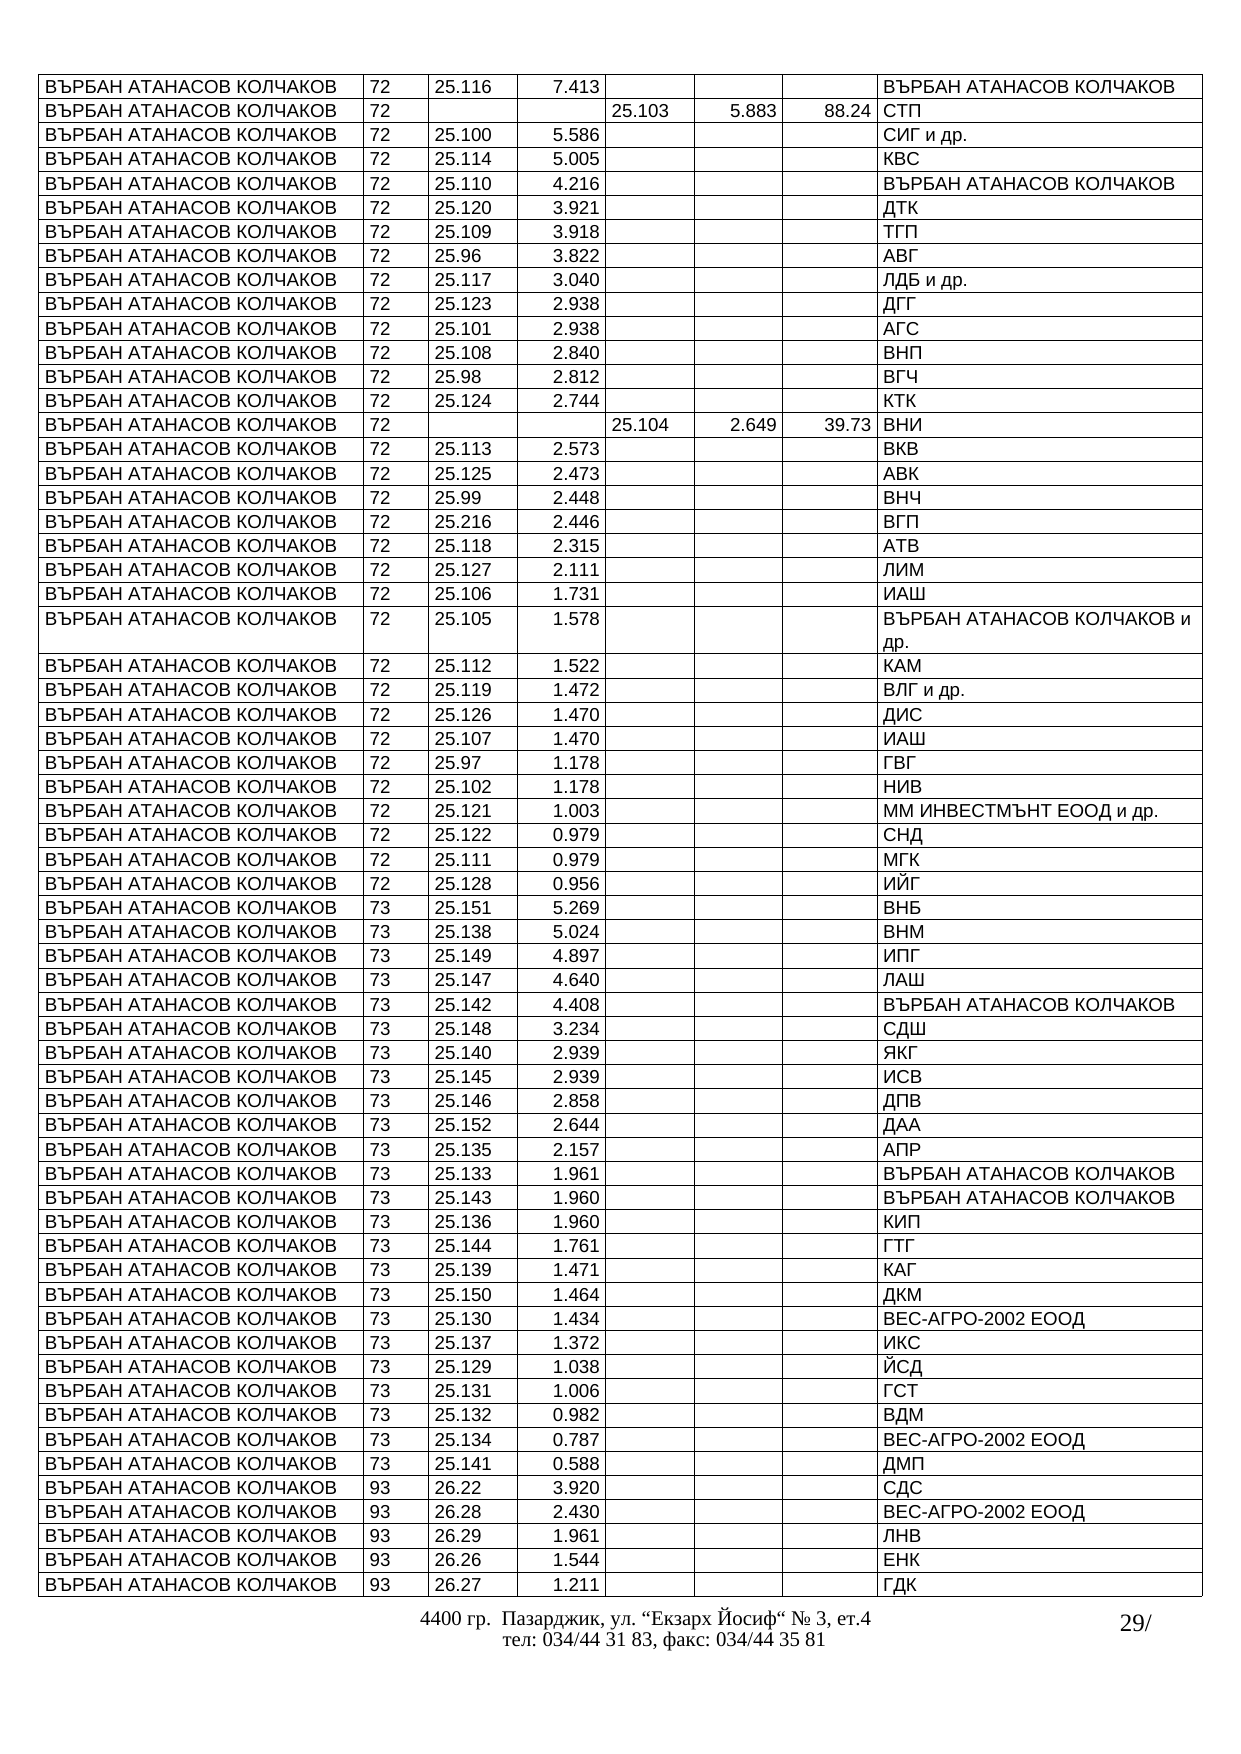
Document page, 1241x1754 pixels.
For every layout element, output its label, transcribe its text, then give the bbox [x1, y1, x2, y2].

table_cell [783, 317, 877, 340]
table_cell [695, 679, 782, 702]
table_cell [695, 123, 782, 146]
table_cell 72 [364, 848, 428, 871]
table_cell [695, 1089, 782, 1112]
table_cell [606, 196, 694, 219]
table_cell [606, 1259, 694, 1282]
table_cell ВЪРБАН АТАНАСОВ КОЛЧАКОВ [39, 317, 363, 340]
table_cell [783, 727, 877, 750]
table_cell 25.149 [429, 944, 517, 967]
table_cell ВГП [878, 510, 1202, 533]
table_cell ВЛГ и др. [878, 679, 1202, 702]
table_cell [783, 679, 877, 702]
table_cell ГДК [878, 1573, 1202, 1596]
table_cell [783, 583, 877, 606]
table_cell [783, 1524, 877, 1547]
table_cell 73 [364, 944, 428, 967]
table_cell 73 [364, 1186, 428, 1209]
table_cell ВЪРБАН АТАНАСОВ КОЛЧАКОВ [39, 1549, 363, 1572]
table_cell ЛАШ [878, 969, 1202, 992]
table_cell 72 [364, 293, 428, 316]
table_cell 2.473 [518, 462, 605, 485]
table_cell ВЪРБАН АТАНАСОВ КОЛЧАКОВ [39, 1259, 363, 1282]
table_cell 25.106 [429, 583, 517, 606]
table_cell ВЪРБАН АТАНАСОВ КОЛЧАКОВ [39, 1017, 363, 1040]
table_cell [606, 703, 694, 726]
table_cell ИАШ [878, 583, 1202, 606]
table_cell 25.101 [429, 317, 517, 340]
table_cell ВЪРБАН АТАНАСОВ КОЛЧАКОВ [39, 486, 363, 509]
table_cell [606, 1138, 694, 1161]
table_cell 25.100 [429, 123, 517, 146]
table_cell [783, 1428, 877, 1451]
table_cell ВЪРБАН АТАНАСОВ КОЛЧАКОВ [39, 510, 363, 533]
table_cell [783, 848, 877, 871]
table_cell ИПГ [878, 944, 1202, 967]
table_cell 1.960 [518, 1210, 605, 1233]
table_cell [606, 1041, 694, 1064]
table_cell [695, 799, 782, 822]
table_cell 2.111 [518, 558, 605, 581]
table_cell ВЪРБАН АТАНАСОВ КОЛЧАКОВ [39, 1089, 363, 1112]
table_cell 25.126 [429, 703, 517, 726]
table_cell 73 [364, 1307, 428, 1330]
table_cell ВЪРБАН АТАНАСОВ КОЛЧАКОВ [39, 365, 363, 388]
table_cell [695, 462, 782, 485]
table_cell 25.116 [429, 75, 517, 98]
table_cell [606, 1355, 694, 1378]
table_cell 1.038 [518, 1355, 605, 1378]
table_cell 72 [364, 775, 428, 798]
table_cell СТП [878, 99, 1202, 122]
table_cell [783, 1114, 877, 1137]
table_cell 1.470 [518, 727, 605, 750]
table_cell 1.178 [518, 775, 605, 798]
table_cell ЯКГ [878, 1041, 1202, 1064]
table_cell [783, 486, 877, 509]
table_cell [606, 872, 694, 895]
table_cell ВЪРБАН АТАНАСОВ КОЛЧАКОВ [39, 1331, 363, 1354]
table_cell ВЪРБАН АТАНАСОВ КОЛЧАКОВ [39, 1065, 363, 1088]
table_cell [695, 896, 782, 919]
table_cell ВЪРБАН АТАНАСОВ КОЛЧАКОВ [39, 583, 363, 606]
table_cell [606, 1573, 694, 1596]
table_cell ВЪРБАН АТАНАСОВ КОЛЧАКОВ [39, 148, 363, 171]
table_cell [695, 148, 782, 171]
table_cell 93 [364, 1476, 428, 1499]
table_cell [783, 993, 877, 1016]
table_cell [783, 558, 877, 581]
table_cell [695, 1065, 782, 1088]
table_cell [695, 1017, 782, 1040]
table_cell ВЪРБАН АТАНАСОВ КОЛЧАКОВ [39, 196, 363, 219]
table_cell 26.28 [429, 1500, 517, 1523]
table_cell КАМ [878, 654, 1202, 677]
table_cell 2.649 [695, 413, 782, 436]
table_cell [606, 365, 694, 388]
table_cell [783, 341, 877, 364]
table_cell ТГП [878, 220, 1202, 243]
table_cell [695, 920, 782, 943]
table_cell ВЪРБАН АТАНАСОВ КОЛЧАКОВ [39, 751, 363, 774]
table_cell 25.138 [429, 920, 517, 943]
table_cell 2.812 [518, 365, 605, 388]
table_cell 25.123 [429, 293, 517, 316]
table_cell 93 [364, 1549, 428, 1572]
table_cell 25.127 [429, 558, 517, 581]
table_cell 7.413 [518, 75, 605, 98]
table_cell 73 [364, 993, 428, 1016]
table_cell АГС [878, 317, 1202, 340]
table_cell [606, 1524, 694, 1547]
table_cell 25.121 [429, 799, 517, 822]
table_cell [695, 293, 782, 316]
table_cell [783, 1210, 877, 1233]
table_cell 25.105 [429, 607, 517, 653]
table_cell [695, 969, 782, 992]
table_cell [695, 341, 782, 364]
table_cell 72 [364, 341, 428, 364]
table_cell 72 [364, 268, 428, 291]
table_cell [606, 1500, 694, 1523]
table_cell 1.372 [518, 1331, 605, 1354]
table_cell [783, 654, 877, 677]
table_cell 72 [364, 413, 428, 436]
table_cell [606, 510, 694, 533]
table_cell 2.430 [518, 1500, 605, 1523]
table_cell 73 [364, 1234, 428, 1257]
table_cell [606, 1162, 694, 1185]
table_cell 1.211 [518, 1573, 605, 1596]
table_cell 25.150 [429, 1283, 517, 1306]
table_cell 1.961 [518, 1524, 605, 1547]
table_cell ВЪРБАН АТАНАСОВ КОЛЧАКОВ [878, 172, 1202, 195]
table_cell ВЪРБАН АТАНАСОВ КОЛЧАКОВ [878, 1186, 1202, 1209]
table_cell [783, 293, 877, 316]
table_cell КАГ [878, 1259, 1202, 1282]
table_cell 93 [364, 1500, 428, 1523]
table_cell 72 [364, 365, 428, 388]
table_cell ВЪРБАН АТАНАСОВ КОЛЧАКОВ [39, 1452, 363, 1475]
table_cell [606, 389, 694, 412]
table_cell [783, 872, 877, 895]
table_cell 26.27 [429, 1573, 517, 1596]
table_cell [606, 848, 694, 871]
table_cell КТК [878, 389, 1202, 412]
table_cell 72 [364, 462, 428, 485]
table_cell 5.269 [518, 896, 605, 919]
table_cell 5.024 [518, 920, 605, 943]
table_cell ВЪРБАН АТАНАСОВ КОЛЧАКОВ [39, 872, 363, 895]
table_cell 72 [364, 220, 428, 243]
table_cell 73 [364, 1404, 428, 1427]
table_cell [695, 220, 782, 243]
table_cell ВЪРБАН АТАНАСОВ КОЛЧАКОВ [39, 775, 363, 798]
table_cell 2.644 [518, 1114, 605, 1137]
table_cell [783, 75, 877, 98]
table_cell [606, 75, 694, 98]
table_cell [695, 1283, 782, 1306]
table_cell СДШ [878, 1017, 1202, 1040]
table_cell ВЪРБАН АТАНАСОВ КОЛЧАКОВ [39, 654, 363, 677]
table_cell [695, 1138, 782, 1161]
table_cell [606, 1404, 694, 1427]
table_cell [783, 1476, 877, 1499]
table_cell СИГ и др. [878, 123, 1202, 146]
table_cell ВЪРБАН АТАНАСОВ КОЛЧАКОВ [39, 1234, 363, 1257]
table_cell [783, 220, 877, 243]
table_cell ВЪРБАН АТАНАСОВ КОЛЧАКОВ [39, 799, 363, 822]
table_cell 25.118 [429, 534, 517, 557]
table_cell 3.920 [518, 1476, 605, 1499]
table_cell [783, 1041, 877, 1064]
table_cell 2.858 [518, 1089, 605, 1112]
table_cell [695, 196, 782, 219]
table_cell [783, 462, 877, 485]
table_cell 1.960 [518, 1186, 605, 1209]
table_cell СНД [878, 824, 1202, 847]
table_cell 72 [364, 99, 428, 122]
table_cell [695, 1573, 782, 1596]
table_cell [606, 1017, 694, 1040]
table_cell [783, 1331, 877, 1354]
table_cell 2.315 [518, 534, 605, 557]
table_cell 73 [364, 1452, 428, 1475]
table_cell [695, 872, 782, 895]
table_cell [606, 944, 694, 967]
table_cell [783, 244, 877, 267]
table_cell 73 [364, 1210, 428, 1233]
table_cell ДМП [878, 1452, 1202, 1475]
table_cell 25.142 [429, 993, 517, 1016]
table_cell [783, 1065, 877, 1088]
table_cell [606, 1331, 694, 1354]
table_cell [695, 1210, 782, 1233]
table_cell ЕНК [878, 1549, 1202, 1572]
table_cell 25.97 [429, 751, 517, 774]
table_cell АВГ [878, 244, 1202, 267]
table_cell 73 [364, 1259, 428, 1282]
table_cell 25.130 [429, 1307, 517, 1330]
table_cell 25.98 [429, 365, 517, 388]
table_cell [783, 534, 877, 557]
table_cell [783, 1404, 877, 1427]
table_cell ВЪРБАН АТАНАСОВ КОЛЧАКОВ [39, 607, 363, 653]
table_cell ГВГ [878, 751, 1202, 774]
table_cell 72 [364, 679, 428, 702]
table_cell КИП [878, 1210, 1202, 1233]
table_cell 26.26 [429, 1549, 517, 1572]
table_cell [783, 1259, 877, 1282]
table_cell [695, 1259, 782, 1282]
table_cell [783, 510, 877, 533]
table_cell ВЪРБАН АТАНАСОВ КОЛЧАКОВ [878, 1162, 1202, 1185]
table_cell 73 [364, 1283, 428, 1306]
table_cell [606, 1089, 694, 1112]
table_cell ВЪРБАН АТАНАСОВ КОЛЧАКОВ [39, 1210, 363, 1233]
table_cell ДИС [878, 703, 1202, 726]
table_cell [695, 1476, 782, 1499]
table_cell [695, 75, 782, 98]
table_cell 72 [364, 244, 428, 267]
table_cell [429, 99, 517, 122]
table_cell [606, 268, 694, 291]
table_cell 1.003 [518, 799, 605, 822]
table_cell 5.586 [518, 123, 605, 146]
table_cell [783, 1307, 877, 1330]
table_cell ВКВ [878, 438, 1202, 461]
table_cell [606, 1307, 694, 1330]
table_cell [606, 293, 694, 316]
table_cell [606, 1452, 694, 1475]
table_cell [606, 1549, 694, 1572]
table_cell ВЪРБАН АТАНАСОВ КОЛЧАКОВ [39, 1307, 363, 1330]
table_cell ВЪРБАН АТАНАСОВ КОЛЧАКОВ и др. [878, 607, 1202, 653]
table_cell 73 [364, 1428, 428, 1451]
table_cell [606, 1234, 694, 1257]
table_cell 25.146 [429, 1089, 517, 1112]
table_cell ВЪРБАН АТАНАСОВ КОЛЧАКОВ [39, 969, 363, 992]
table_cell МГК [878, 848, 1202, 871]
table_cell [695, 583, 782, 606]
table_cell [606, 1283, 694, 1306]
table_cell 25.113 [429, 438, 517, 461]
table_cell ВЪРБАН АТАНАСОВ КОЛЧАКОВ [39, 1283, 363, 1306]
table_cell 73 [364, 920, 428, 943]
table_cell 25.133 [429, 1162, 517, 1185]
table_cell 25.137 [429, 1331, 517, 1354]
table_cell ВНП [878, 341, 1202, 364]
table_cell [695, 654, 782, 677]
table_cell 72 [364, 751, 428, 774]
table_cell [606, 920, 694, 943]
table_cell ВЪРБАН АТАНАСОВ КОЛЧАКОВ [39, 1186, 363, 1209]
table_cell 2.446 [518, 510, 605, 533]
table_cell [606, 172, 694, 195]
table_cell ЙСД [878, 1355, 1202, 1378]
table_cell ВЪРБАН АТАНАСОВ КОЛЧАКОВ [39, 534, 363, 557]
table_cell 25.131 [429, 1379, 517, 1402]
table_cell 72 [364, 703, 428, 726]
table_cell 25.140 [429, 1041, 517, 1064]
table_cell 72 [364, 75, 428, 98]
table_cell 25.144 [429, 1234, 517, 1257]
table_cell 73 [364, 896, 428, 919]
table_cell [695, 993, 782, 1016]
table_cell 25.104 [606, 413, 694, 436]
table_cell 25.109 [429, 220, 517, 243]
table_cell [606, 558, 694, 581]
table_cell 2.939 [518, 1065, 605, 1088]
table_cell 0.979 [518, 824, 605, 847]
table_cell [606, 993, 694, 1016]
table_cell 25.134 [429, 1428, 517, 1451]
table_cell ВЪРБАН АТАНАСОВ КОЛЧАКОВ [39, 993, 363, 1016]
table_cell 4.897 [518, 944, 605, 967]
table_cell 72 [364, 123, 428, 146]
table_cell 0.979 [518, 848, 605, 871]
table_cell [695, 1307, 782, 1330]
table_cell ИКС [878, 1331, 1202, 1354]
table_cell ВДМ [878, 1404, 1202, 1427]
table_cell 73 [364, 1041, 428, 1064]
table_cell [783, 389, 877, 412]
table_cell ВЪРБАН АТАНАСОВ КОЛЧАКОВ [39, 896, 363, 919]
table_cell 3.234 [518, 1017, 605, 1040]
table_cell 25.122 [429, 824, 517, 847]
table_cell ВЪРБАН АТАНАСОВ КОЛЧАКОВ [39, 268, 363, 291]
table_cell [606, 244, 694, 267]
table_cell 25.99 [429, 486, 517, 509]
table_cell ЛНВ [878, 1524, 1202, 1547]
table_cell ВЪРБАН АТАНАСОВ КОЛЧАКОВ [39, 1476, 363, 1499]
table_cell 73 [364, 1114, 428, 1137]
table_cell 73 [364, 1355, 428, 1378]
table_cell [783, 703, 877, 726]
table_cell 72 [364, 583, 428, 606]
table_cell 25.135 [429, 1138, 517, 1161]
table_cell [783, 172, 877, 195]
table_cell [606, 583, 694, 606]
table_cell 1.178 [518, 751, 605, 774]
table_cell 1.006 [518, 1379, 605, 1402]
table_cell [606, 727, 694, 750]
table_cell ИСВ [878, 1065, 1202, 1088]
table_cell ИЙГ [878, 872, 1202, 895]
table_cell [783, 1355, 877, 1378]
table_cell [783, 775, 877, 798]
table_cell [695, 534, 782, 557]
table_cell [695, 1379, 782, 1402]
table_cell ВЪРБАН АТАНАСОВ КОЛЧАКОВ [878, 993, 1202, 1016]
table_cell [783, 1452, 877, 1475]
table_cell 25.96 [429, 244, 517, 267]
table_cell 72 [364, 317, 428, 340]
table_cell [695, 317, 782, 340]
table_cell [695, 365, 782, 388]
table_cell [606, 654, 694, 677]
table_cell 5.883 [695, 99, 782, 122]
table_cell ВЪРБАН АТАНАСОВ КОЛЧАКОВ [39, 413, 363, 436]
table_cell ВЪРБАН АТАНАСОВ КОЛЧАКОВ [39, 1041, 363, 1064]
table_cell [783, 1379, 877, 1402]
table_cell ВЪРБАН АТАНАСОВ КОЛЧАКОВ [39, 1404, 363, 1427]
table_cell [783, 920, 877, 943]
table_cell [695, 1234, 782, 1257]
table_cell 2.448 [518, 486, 605, 509]
table_cell [606, 775, 694, 798]
table_cell 72 [364, 824, 428, 847]
table_cell [695, 751, 782, 774]
table_cell 25.103 [606, 99, 694, 122]
table_cell [695, 1331, 782, 1354]
table_cell [783, 1089, 877, 1112]
table_cell 3.040 [518, 268, 605, 291]
table_cell [783, 969, 877, 992]
table_cell ВНИ [878, 413, 1202, 436]
table_cell 73 [364, 1379, 428, 1402]
table_cell 26.22 [429, 1476, 517, 1499]
table_cell 72 [364, 486, 428, 509]
table_cell [783, 1573, 877, 1596]
table_cell 25.151 [429, 896, 517, 919]
table_cell 25.141 [429, 1452, 517, 1475]
table_cell КВС [878, 148, 1202, 171]
table_cell 25.125 [429, 462, 517, 485]
table_cell ЛДБ и др. [878, 268, 1202, 291]
table_cell 1.961 [518, 1162, 605, 1185]
table_cell ВЪРБАН АТАНАСОВ КОЛЧАКОВ [878, 75, 1202, 98]
table_cell ВЪРБАН АТАНАСОВ КОЛЧАКОВ [39, 1355, 363, 1378]
table_cell [695, 389, 782, 412]
table_cell 4.408 [518, 993, 605, 1016]
table_cell [518, 413, 605, 436]
table_cell [783, 1234, 877, 1257]
table_cell [783, 268, 877, 291]
table_cell [695, 824, 782, 847]
table_cell [783, 123, 877, 146]
table_cell [606, 317, 694, 340]
table_cell ВЪРБАН АТАНАСОВ КОЛЧАКОВ [39, 123, 363, 146]
table_cell 25.128 [429, 872, 517, 895]
table_cell 4.216 [518, 172, 605, 195]
table_cell ММ ИНВЕСТМЪНТ ЕООД и др. [878, 799, 1202, 822]
table_cell 0.982 [518, 1404, 605, 1427]
table_cell [695, 1549, 782, 1572]
table_cell ВЪРБАН АТАНАСОВ КОЛЧАКОВ [39, 1573, 363, 1596]
table_cell ВНЧ [878, 486, 1202, 509]
table_cell ВЪРБАН АТАНАСОВ КОЛЧАКОВ [39, 727, 363, 750]
table_cell ВНБ [878, 896, 1202, 919]
table_cell ВЪРБАН АТАНАСОВ КОЛЧАКОВ [39, 99, 363, 122]
table_cell 72 [364, 196, 428, 219]
table_cell ИАШ [878, 727, 1202, 750]
table_cell 72 [364, 389, 428, 412]
table_cell [606, 148, 694, 171]
table_cell [606, 534, 694, 557]
table_cell [695, 775, 782, 798]
table_cell ДГГ [878, 293, 1202, 316]
table_cell ВЪРБАН АТАНАСОВ КОЛЧАКОВ [39, 944, 363, 967]
table_cell [783, 896, 877, 919]
table_cell 25.119 [429, 679, 517, 702]
table_cell ВЕС-АГРО-2002 ЕООД [878, 1428, 1202, 1451]
table_cell 25.136 [429, 1210, 517, 1233]
table_cell [606, 1428, 694, 1451]
table_cell 25.143 [429, 1186, 517, 1209]
table_cell 72 [364, 534, 428, 557]
table_cell 25.145 [429, 1065, 517, 1088]
table_cell [783, 607, 877, 653]
table_cell [606, 1065, 694, 1088]
table_cell ВГЧ [878, 365, 1202, 388]
table_cell 73 [364, 1138, 428, 1161]
table_cell [695, 244, 782, 267]
table_cell ВЪРБАН АТАНАСОВ КОЛЧАКОВ [39, 462, 363, 485]
table_cell [695, 1428, 782, 1451]
table_cell ВЪРБАН АТАНАСОВ КОЛЧАКОВ [39, 1524, 363, 1547]
table_cell 72 [364, 172, 428, 195]
table_cell ВЪРБАН АТАНАСОВ КОЛЧАКОВ [39, 558, 363, 581]
table_cell ЛИМ [878, 558, 1202, 581]
table_cell [783, 1283, 877, 1306]
table_cell 25.148 [429, 1017, 517, 1040]
table_cell 25.110 [429, 172, 517, 195]
table_cell [606, 486, 694, 509]
table_cell [783, 1162, 877, 1185]
table_cell [606, 824, 694, 847]
table_cell ВЪРБАН АТАНАСОВ КОЛЧАКОВ [39, 703, 363, 726]
table_cell [606, 1210, 694, 1233]
table_cell 2.573 [518, 438, 605, 461]
table_cell [695, 607, 782, 653]
table_cell [783, 438, 877, 461]
table_cell 72 [364, 558, 428, 581]
table_cell 93 [364, 1573, 428, 1596]
table_cell [695, 848, 782, 871]
table_cell [783, 365, 877, 388]
table_cell 72 [364, 799, 428, 822]
table_cell ВЪРБАН АТАНАСОВ КОЛЧАКОВ [39, 172, 363, 195]
table_cell 2.938 [518, 293, 605, 316]
table_cell [606, 438, 694, 461]
table_cell 3.822 [518, 244, 605, 267]
table_cell 5.005 [518, 148, 605, 171]
table_cell [695, 268, 782, 291]
table_cell 1.472 [518, 679, 605, 702]
table_cell 1.522 [518, 654, 605, 677]
table_cell [695, 172, 782, 195]
table_cell [518, 99, 605, 122]
table_cell ГСТ [878, 1379, 1202, 1402]
table_cell [695, 510, 782, 533]
table_cell [695, 558, 782, 581]
table_cell [783, 751, 877, 774]
table_cell ВЪРБАН АТАНАСОВ КОЛЧАКОВ [39, 679, 363, 702]
table_cell ДПВ [878, 1089, 1202, 1112]
table_cell ВЪРБАН АТАНАСОВ КОЛЧАКОВ [39, 824, 363, 847]
table_cell ВЪРБАН АТАНАСОВ КОЛЧАКОВ [39, 1379, 363, 1402]
table_cell [695, 1524, 782, 1547]
table_cell ВЪРБАН АТАНАСОВ КОЛЧАКОВ [39, 389, 363, 412]
table_cell 72 [364, 727, 428, 750]
table_cell 73 [364, 969, 428, 992]
table_cell 73 [364, 1162, 428, 1185]
table_cell 1.434 [518, 1307, 605, 1330]
table_cell [606, 341, 694, 364]
table_cell ДТК [878, 196, 1202, 219]
table_cell 39.73 [783, 413, 877, 436]
table_cell [783, 1186, 877, 1209]
table_cell 25.139 [429, 1259, 517, 1282]
table_cell 2.939 [518, 1041, 605, 1064]
table_cell [695, 1500, 782, 1523]
table_cell 25.124 [429, 389, 517, 412]
table_cell 25.111 [429, 848, 517, 871]
table_cell [695, 486, 782, 509]
table_cell [695, 1186, 782, 1209]
table_cell 25.107 [429, 727, 517, 750]
table_cell ВНМ [878, 920, 1202, 943]
table_cell [606, 896, 694, 919]
table_cell [783, 1138, 877, 1161]
table_cell 72 [364, 654, 428, 677]
table_cell 73 [364, 1017, 428, 1040]
table_cell 1.464 [518, 1283, 605, 1306]
table_cell [695, 1114, 782, 1137]
table_cell 88.24 [783, 99, 877, 122]
table_cell 2.157 [518, 1138, 605, 1161]
table_cell 72 [364, 510, 428, 533]
table_cell 93 [364, 1524, 428, 1547]
table_cell [606, 1379, 694, 1402]
table_cell 25.102 [429, 775, 517, 798]
table_cell [606, 123, 694, 146]
table_cell [695, 1162, 782, 1185]
table_cell 73 [364, 1331, 428, 1354]
table_cell 1.731 [518, 583, 605, 606]
table_cell [783, 1549, 877, 1572]
table_cell НИВ [878, 775, 1202, 798]
table_cell ВЪРБАН АТАНАСОВ КОЛЧАКОВ [39, 438, 363, 461]
table_cell [783, 944, 877, 967]
table_cell [606, 462, 694, 485]
table_cell 25.132 [429, 1404, 517, 1427]
table_cell [783, 148, 877, 171]
table_cell 2.938 [518, 317, 605, 340]
table_cell 0.787 [518, 1428, 605, 1451]
table_cell 4.640 [518, 969, 605, 992]
table_cell ДКМ [878, 1283, 1202, 1306]
table_cell [695, 1452, 782, 1475]
table_cell ВЪРБАН АТАНАСОВ КОЛЧАКОВ [39, 1428, 363, 1451]
table_cell АПР [878, 1138, 1202, 1161]
table_cell [695, 727, 782, 750]
table_cell [606, 799, 694, 822]
table_cell [606, 751, 694, 774]
table_cell АВК [878, 462, 1202, 485]
table_cell 1.470 [518, 703, 605, 726]
table_cell 72 [364, 438, 428, 461]
table_cell ВЪРБАН АТАНАСОВ КОЛЧАКОВ [39, 293, 363, 316]
table_cell [695, 703, 782, 726]
table_cell [606, 1186, 694, 1209]
table_cell 25.117 [429, 268, 517, 291]
table_cell 25.147 [429, 969, 517, 992]
table_cell [606, 607, 694, 653]
table_cell 3.918 [518, 220, 605, 243]
table_cell ВЪРБАН АТАНАСОВ КОЛЧАКОВ [39, 220, 363, 243]
table_cell 26.29 [429, 1524, 517, 1547]
table_cell 2.840 [518, 341, 605, 364]
table_cell СДС [878, 1476, 1202, 1499]
table_cell [606, 969, 694, 992]
table_cell [606, 220, 694, 243]
table_cell 72 [364, 872, 428, 895]
table_cell 1.761 [518, 1234, 605, 1257]
table_cell [606, 1114, 694, 1137]
table_cell ВЪРБАН АТАНАСОВ КОЛЧАКОВ [39, 1114, 363, 1137]
table_cell 25.152 [429, 1114, 517, 1137]
table_cell 25.108 [429, 341, 517, 364]
table_cell ВЪРБАН АТАНАСОВ КОЛЧАКОВ [39, 341, 363, 364]
table_cell [783, 1500, 877, 1523]
table_cell 72 [364, 607, 428, 653]
table_cell 72 [364, 148, 428, 171]
table_cell 73 [364, 1065, 428, 1088]
table_cell 1.544 [518, 1549, 605, 1572]
table_cell [429, 413, 517, 436]
table_cell 1.578 [518, 607, 605, 653]
table_cell [606, 1476, 694, 1499]
table_cell ВЕС-АГРО-2002 ЕООД [878, 1500, 1202, 1523]
table_cell ВЕС-АГРО-2002 ЕООД [878, 1307, 1202, 1330]
table_cell [783, 196, 877, 219]
table_cell 25.216 [429, 510, 517, 533]
table_cell 25.120 [429, 196, 517, 219]
table_cell 1.471 [518, 1259, 605, 1282]
table_cell ВЪРБАН АТАНАСОВ КОЛЧАКОВ [39, 1500, 363, 1523]
table_cell [783, 799, 877, 822]
table_cell 2.744 [518, 389, 605, 412]
table_cell [695, 1041, 782, 1064]
table_cell 25.129 [429, 1355, 517, 1378]
table_cell 25.114 [429, 148, 517, 171]
table_cell 73 [364, 1089, 428, 1112]
table_cell ВЪРБАН АТАНАСОВ КОЛЧАКОВ [39, 75, 363, 98]
table_cell 25.112 [429, 654, 517, 677]
table_cell 0.588 [518, 1452, 605, 1475]
table_cell ВЪРБАН АТАНАСОВ КОЛЧАКОВ [39, 1162, 363, 1185]
table_cell ВЪРБАН АТАНАСОВ КОЛЧАКОВ [39, 244, 363, 267]
table_cell ВЪРБАН АТАНАСОВ КОЛЧАКОВ [39, 920, 363, 943]
table_cell [606, 679, 694, 702]
table_cell ВЪРБАН АТАНАСОВ КОЛЧАКОВ [39, 848, 363, 871]
table_cell ГТГ [878, 1234, 1202, 1257]
table_cell [783, 1017, 877, 1040]
table_cell 3.921 [518, 196, 605, 219]
table_cell 0.956 [518, 872, 605, 895]
table_cell ВЪРБАН АТАНАСОВ КОЛЧАКОВ [39, 1138, 363, 1161]
table_cell [695, 944, 782, 967]
table_cell [695, 438, 782, 461]
table_cell [695, 1355, 782, 1378]
table_cell ДАА [878, 1114, 1202, 1137]
table_cell [695, 1404, 782, 1427]
table_cell АТВ [878, 534, 1202, 557]
table_cell [783, 824, 877, 847]
